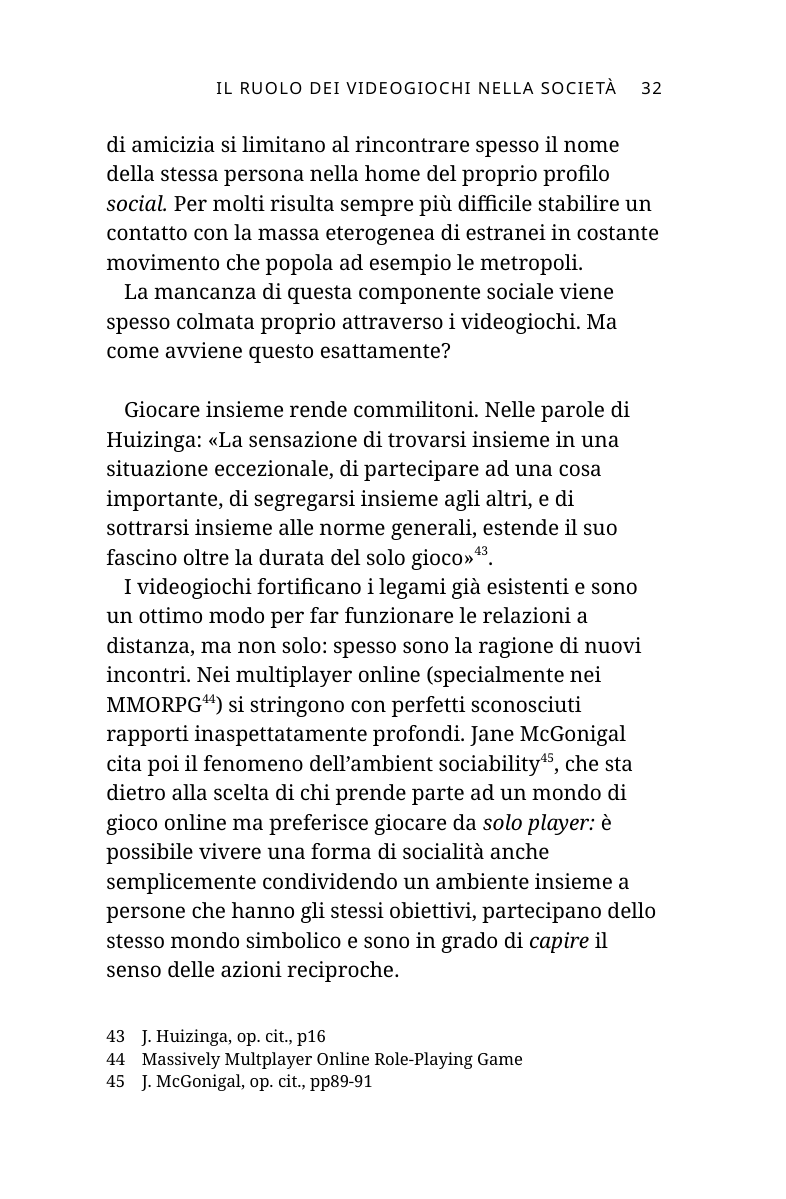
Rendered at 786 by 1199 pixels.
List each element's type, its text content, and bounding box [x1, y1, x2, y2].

text Giocare insieme rende commilitoni. Nelle parole di Huizinga: «La sensazione di trovarsi insieme in una situazione eccezionale, di partecipare ad una cosa importante, di segregarsi insieme agli altri, e di sottrarsi insieme alle norme generali, estende il suo fascino oltre la durata del solo gioco». [106, 394, 661, 571]
text Massively Multplayer Online Role-Playing Game [106, 1047, 661, 1070]
text La mancanza di questa componente sociale viene spesso colmata proprio attraverso i videogiochi. Ma come avviene questo esattamente? [106, 276, 661, 365]
text J. Huizinga, op. cit., p16 [106, 1024, 661, 1047]
text di amicizia si limitano al rincontrare spesso il nome della stessa persona nella home del proprio profilo social. Per molti risulta sempre più difficile stabilire un contatto con la massa eterogenea di estranei in costante movimento che popola ad esempio le metropoli. [106, 129, 661, 276]
text I videogiochi fortificano i legami già esistenti e sono un ottimo modo per far funzionare le relazioni a distanza, ma non solo: spesso sono la ragione di nuovi incontri. Nei multiplayer online (specialmente nei MMORPG) si stringono con perfetti sconosciuti rapporti inaspettatamente profondi. Jane McGonigal cita poi il fenomeno dell’ambient sociability, che sta dietro alla scelta di chi prende parte ad un mondo di gioco online ma preferisce giocare da solo player: è possibile vivere una forma di socialità anche semplicemente condividendo un ambiente insieme a persone che hanno gli stessi obiettivi, partecipano dello stesso mondo simbolico e sono in grado di capire il senso delle azioni reciproche. [106, 571, 661, 984]
text J. McGonigal, op. cit., pp89-91 [106, 1070, 661, 1093]
